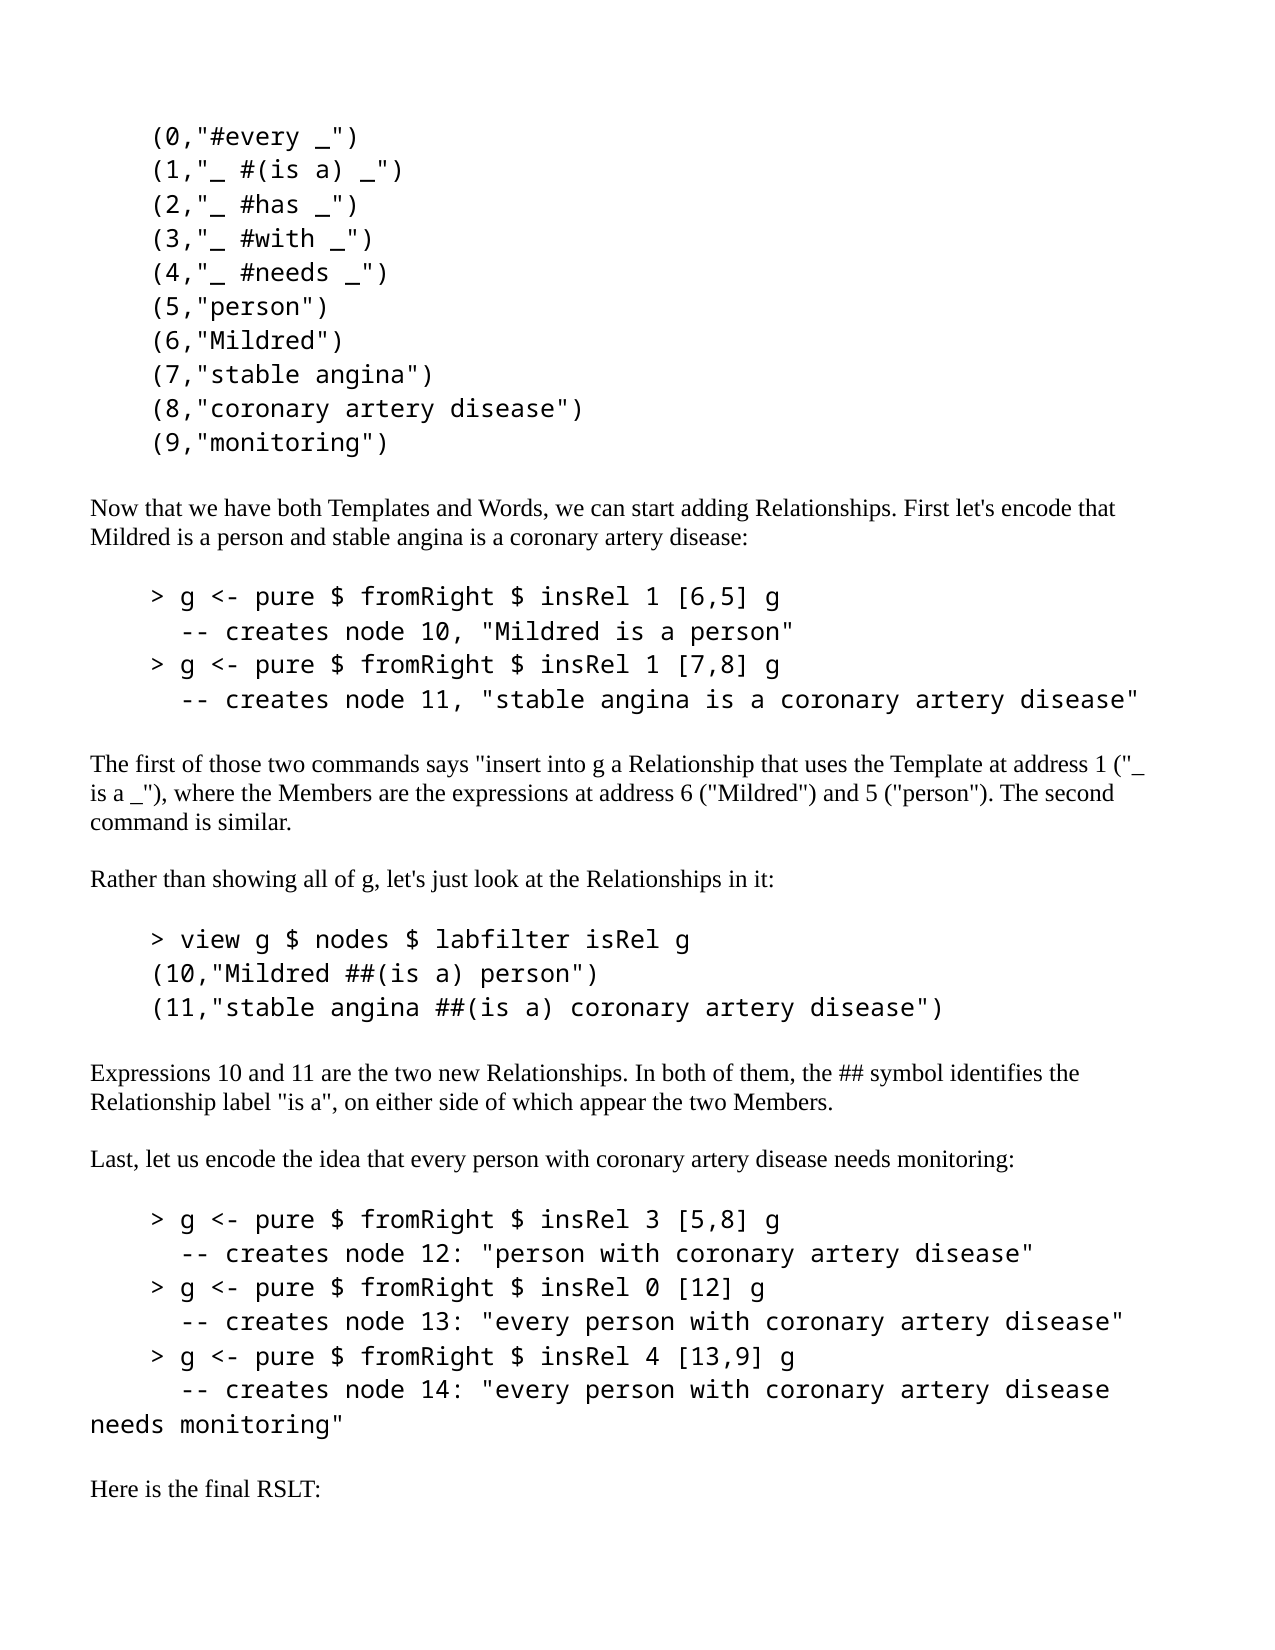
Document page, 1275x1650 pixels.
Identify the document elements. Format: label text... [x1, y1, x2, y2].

text Now that we have both Templates and Words, we can start adding Relationships. First let's encode that Mildred is a person and stable angina is a coronary artery disease: [90, 493, 1155, 550]
text (4,"_ #needs _") [90, 254, 1155, 288]
text (6,"Mildred") [90, 322, 1155, 357]
text (11,"stable angina ##(is a) coronary artery disease") [90, 990, 1155, 1024]
text Here is the final RSLT: [90, 1474, 1155, 1503]
text > g <- pure $ fromRight $ insRel 0 [12] g [90, 1270, 1155, 1304]
text (10,"Mildred ##(is a) person") [90, 956, 1155, 990]
text > g <- pure $ fromRight $ insRel 3 [5,8] g [90, 1202, 1155, 1236]
text (0,"#every _") [90, 118, 1155, 152]
text (3,"_ #with _") [90, 220, 1155, 254]
text (7,"stable angina") [90, 357, 1155, 391]
text (9,"monitoring") [90, 425, 1155, 459]
text > g <- pure $ fromRight $ insRel 4 [13,9] g [90, 1338, 1155, 1372]
text -- creates node 10, "Mildred is a person" [90, 613, 1155, 647]
text (5,"person") [90, 288, 1155, 322]
text -- creates node 13: "every person with coronary artery disease" [90, 1304, 1155, 1338]
text Expressions 10 and 11 are the two new Relationships. In both of them, the ## symbol identifies the Relationship label "is a", on either side of which appear the two Members. [90, 1058, 1155, 1116]
text -- creates node 14: "every person with coronary artery disease needs monitoring" [90, 1372, 1155, 1440]
text -- creates node 11, "stable angina is a coronary artery disease" [90, 681, 1155, 715]
text > g <- pure $ fromRight $ insRel 1 [6,5] g [90, 579, 1155, 613]
text (8,"coronary artery disease") [90, 391, 1155, 425]
text > g <- pure $ fromRight $ insRel 1 [7,8] g [90, 647, 1155, 681]
text (2,"_ #has _") [90, 186, 1155, 220]
text -- creates node 12: "person with coronary artery disease" [90, 1236, 1155, 1270]
text The first of those two commands says "insert into g a Relationship that uses the Template at address 1 ("_ is a _"), where the Members are the expressions at address 6 ("Mildred") and 5 ("person"). The second command is similar. [90, 749, 1155, 836]
text Last, let us encode the idea that every person with coronary artery disease needs monitoring: [90, 1144, 1155, 1173]
text > view g $ nodes $ labfilter isRel g [90, 922, 1155, 956]
text (1,"_ #(is a) _") [90, 152, 1155, 186]
text Rather than showing all of g, let's just look at the Relationships in it: [90, 864, 1155, 893]
